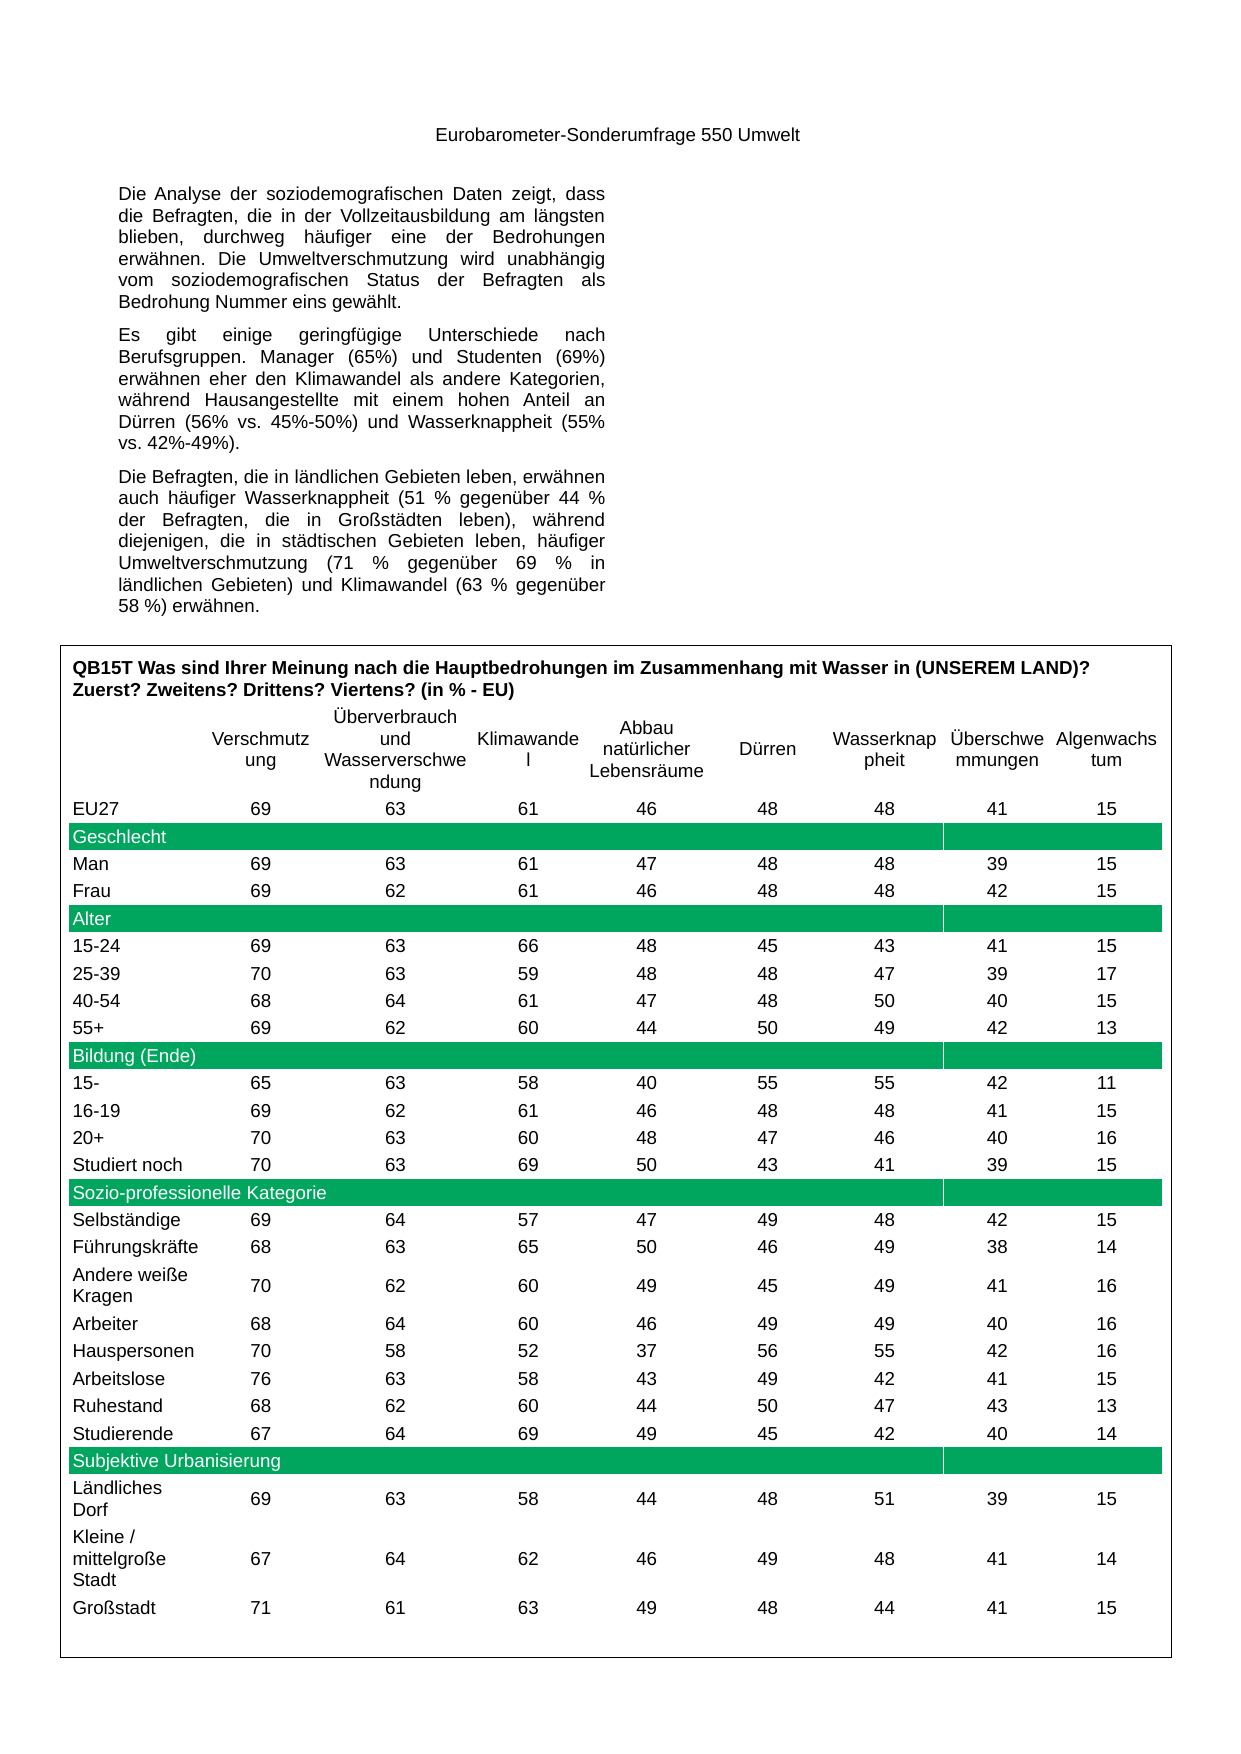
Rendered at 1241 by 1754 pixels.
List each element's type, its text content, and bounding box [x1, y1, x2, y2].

table_cell 63 [318, 1069, 473, 1096]
table_cell Studierende [69, 1419, 203, 1447]
table_cell 49 [710, 1310, 825, 1337]
table_cell 71 [204, 1594, 317, 1621]
table_cell 58 [473, 1365, 583, 1392]
table_cell 43 [944, 1392, 1051, 1419]
table_cell [583, 905, 710, 932]
table_cell 55 [825, 1337, 943, 1364]
table_cell 69 [204, 1096, 317, 1124]
table_cell 68 [204, 1234, 317, 1261]
table_cell 41 [944, 932, 1051, 959]
table_cell 47 [583, 850, 710, 877]
table_cell 64 [318, 1206, 473, 1233]
table_cell [583, 1042, 710, 1069]
table_cell 50 [583, 1234, 710, 1261]
table_cell 50 [583, 1151, 710, 1179]
table_cell 15 [1051, 987, 1162, 1014]
table_cell 15- [69, 1069, 203, 1096]
table_cell 46 [710, 1234, 825, 1261]
table_cell 25-39 [69, 960, 203, 987]
table_cell 61 [473, 795, 583, 822]
table_cell Sozio-professionelle Kategorie [69, 1179, 583, 1206]
table_cell 43 [825, 932, 943, 959]
table_cell 61 [473, 1096, 583, 1124]
table_cell 42 [944, 1337, 1051, 1364]
table_cell 48 [583, 960, 710, 987]
table_cell [1051, 1179, 1162, 1206]
table_cell 50 [825, 987, 943, 1014]
table_cell 42 [825, 1419, 943, 1447]
table_cell 49 [583, 1261, 710, 1310]
table_cell Frau [69, 877, 203, 905]
table_cell [944, 823, 1051, 850]
table_cell 46 [583, 1523, 710, 1594]
table_cell 41 [825, 1151, 943, 1179]
table_cell [1051, 823, 1162, 850]
table_cell Man [69, 850, 203, 877]
table_cell 63 [318, 795, 473, 822]
table_cell 43 [710, 1151, 825, 1179]
table_cell 16 [1051, 1261, 1162, 1310]
table_cell 49 [710, 1523, 825, 1594]
table_cell Großstadt [69, 1594, 203, 1621]
text Es gibt einige geringfügige Unterschiede nach Berufsgruppen. Manager (65%) und Studenten (69%) erwähnen eher den Klimawandel als andere Kategorien, während Hausangestellte mit einem hohen Anteil an Dürren (56% vs. 45%-50%) und Wasserknappheit (55% vs. 42%-49%). [118, 324, 605, 454]
table_cell 48 [825, 1523, 943, 1594]
table_cell 46 [825, 1124, 943, 1151]
table_cell Überverbrauch und Wasserverschwendung [318, 703, 473, 795]
table_cell 50 [710, 1392, 825, 1419]
table_cell 49 [825, 1310, 943, 1337]
table_cell 58 [318, 1337, 473, 1364]
table_cell [944, 1042, 1051, 1069]
table_cell 49 [583, 1594, 710, 1621]
table_cell 48 [710, 850, 825, 877]
table_cell 42 [944, 1206, 1051, 1233]
table_cell 41 [944, 1523, 1051, 1594]
table_cell 40 [944, 1124, 1051, 1151]
table_cell 40 [944, 1310, 1051, 1337]
table_cell 48 [825, 795, 943, 822]
table_cell 47 [583, 987, 710, 1014]
table_cell 46 [583, 1096, 710, 1124]
table_cell 58 [473, 1474, 583, 1523]
table_cell 42 [944, 1069, 1051, 1096]
table_cell 61 [318, 1594, 473, 1621]
table_cell 15 [1051, 1096, 1162, 1124]
table_cell 45 [710, 1261, 825, 1310]
table_cell 52 [473, 1337, 583, 1364]
table_cell 40 [583, 1069, 710, 1096]
table_cell 41 [944, 1261, 1051, 1310]
table_cell 65 [473, 1234, 583, 1261]
table_cell 16 [1051, 1124, 1162, 1151]
table_cell 44 [583, 1014, 710, 1042]
table_cell 15 [1051, 1206, 1162, 1233]
table_cell 44 [583, 1392, 710, 1419]
table_cell 39 [944, 1151, 1051, 1179]
table_cell 47 [710, 1124, 825, 1151]
table_cell 69 [204, 795, 317, 822]
table_cell 60 [473, 1261, 583, 1310]
table_cell 61 [473, 987, 583, 1014]
table_cell 55+ [69, 1014, 203, 1042]
table_cell [1051, 1042, 1162, 1069]
table_cell Dürren [710, 703, 825, 795]
table_cell 68 [204, 1310, 317, 1337]
table_cell [710, 905, 825, 932]
table_cell 38 [944, 1234, 1051, 1261]
table_cell 70 [204, 1124, 317, 1151]
table_cell 41 [944, 1365, 1051, 1392]
table_cell 48 [825, 877, 943, 905]
table_cell 40 [944, 987, 1051, 1014]
table_cell Andere weiße Kragen [69, 1261, 203, 1310]
table_cell 15 [1051, 1594, 1162, 1621]
table_cell 49 [825, 1234, 943, 1261]
table_cell 48 [710, 987, 825, 1014]
table_cell 40-54 [69, 987, 203, 1014]
table_cell EU27 [69, 795, 203, 822]
table_cell Alter [69, 905, 583, 932]
table_cell 37 [583, 1337, 710, 1364]
table_cell 69 [204, 1474, 317, 1523]
table_cell 65 [204, 1069, 317, 1096]
table_cell 67 [204, 1419, 317, 1447]
table_cell 14 [1051, 1234, 1162, 1261]
table_cell [825, 823, 943, 850]
table_cell 48 [825, 1206, 943, 1233]
table_cell 63 [318, 1474, 473, 1523]
table_cell [583, 1179, 710, 1206]
table_cell 39 [944, 850, 1051, 877]
table_cell 15 [1051, 850, 1162, 877]
table_cell 66 [473, 932, 583, 959]
table_cell 67 [204, 1523, 317, 1594]
table_cell 41 [944, 795, 1051, 822]
table_cell 15 [1051, 795, 1162, 822]
text Die Befragten, die in ländlichen Gebieten leben, erwähnen auch häufiger Wasserknappheit (51 % gegenüber 44 % der Befragten, die in Großstädten leben), während diejenigen, die in städtischen Gebieten leben, häufiger Umweltverschmutzung (71 % gegenüber 69 % in ländlichen Gebieten) und Klimawandel (63 % gegenüber 58 %) erwähnen. [118, 466, 605, 616]
table_cell 61 [473, 877, 583, 905]
table_cell 13 [1051, 1014, 1162, 1042]
table_cell 62 [473, 1523, 583, 1594]
table_cell 46 [583, 877, 710, 905]
table_cell Arbeitslose [69, 1365, 203, 1392]
table_cell 47 [825, 960, 943, 987]
table_cell 48 [825, 850, 943, 877]
table_cell 63 [318, 850, 473, 877]
table_cell 49 [710, 1365, 825, 1392]
table_cell [944, 905, 1051, 932]
table_cell 44 [825, 1594, 943, 1621]
table_cell Subjektive Urbanisierung [69, 1447, 583, 1474]
table_cell 45 [710, 932, 825, 959]
table_cell 59 [473, 960, 583, 987]
table_cell [710, 1179, 825, 1206]
table_cell [944, 1179, 1051, 1206]
table_cell 55 [710, 1069, 825, 1096]
table_cell Bildung (Ende) [69, 1042, 583, 1069]
table_cell [710, 1042, 825, 1069]
table_cell 63 [318, 932, 473, 959]
table_cell [583, 1447, 710, 1474]
table_cell Überschwemmungen [944, 703, 1051, 795]
table_cell Wasserknappheit [825, 703, 943, 795]
table_cell 42 [944, 877, 1051, 905]
table_cell [944, 1447, 1051, 1474]
table_cell 60 [473, 1124, 583, 1151]
table_cell Klimawandel [473, 703, 583, 795]
table_cell Verschmutzung [204, 703, 317, 795]
table_cell 61 [473, 850, 583, 877]
table_cell 14 [1051, 1523, 1162, 1594]
table_cell 60 [473, 1014, 583, 1042]
table_cell Algenwachstum [1051, 703, 1162, 795]
table_cell 76 [204, 1365, 317, 1392]
table_cell [69, 703, 203, 795]
table_cell Abbau natürlicher Lebensräume [583, 703, 710, 795]
table_cell 48 [710, 877, 825, 905]
table_cell 43 [583, 1365, 710, 1392]
table_cell 62 [318, 1261, 473, 1310]
table_cell Hauspersonen [69, 1337, 203, 1364]
table_cell Ruhestand [69, 1392, 203, 1419]
table_cell 42 [825, 1365, 943, 1392]
table_cell 63 [318, 1124, 473, 1151]
table_cell 47 [583, 1206, 710, 1233]
table_cell Ländliches Dorf [69, 1474, 203, 1523]
table_cell 40 [944, 1419, 1051, 1447]
table_cell Studiert noch [69, 1151, 203, 1179]
table_cell Arbeiter [69, 1310, 203, 1337]
table_cell 15 [1051, 1365, 1162, 1392]
table_cell [583, 823, 710, 850]
table_cell 62 [318, 1096, 473, 1124]
table_cell 48 [710, 960, 825, 987]
table_cell 60 [473, 1392, 583, 1419]
table_cell [710, 1447, 825, 1474]
table_cell 70 [204, 1261, 317, 1310]
table_cell 63 [318, 1151, 473, 1179]
table_cell 49 [825, 1261, 943, 1310]
table_cell Kleine / mittelgroße Stadt [69, 1523, 203, 1594]
text Die Analyse der soziodemografischen Daten zeigt, dass die Befragten, die in der Vollzeitausbildung am längsten blieben, durchweg häufiger eine der Bedrohungen erwähnen. Die Umweltverschmutzung wird unabhängig vom soziodemografischen Status der Befragten als Bedrohung Nummer eins gewählt. [118, 183, 605, 312]
table_cell 64 [318, 1523, 473, 1594]
table_cell [825, 1447, 943, 1474]
table_cell 14 [1051, 1419, 1162, 1447]
table_cell [1051, 1447, 1162, 1474]
table_cell 45 [710, 1419, 825, 1447]
table_cell 49 [583, 1419, 710, 1447]
table_cell [825, 1042, 943, 1069]
table_cell 48 [710, 795, 825, 822]
table_cell 70 [204, 1151, 317, 1179]
table_cell 62 [318, 1392, 473, 1419]
table_cell 63 [318, 1234, 473, 1261]
table_cell [825, 1179, 943, 1206]
table_cell 64 [318, 987, 473, 1014]
table_cell 48 [710, 1594, 825, 1621]
table_cell 39 [944, 1474, 1051, 1523]
table_cell 56 [710, 1337, 825, 1364]
table_cell 69 [204, 1014, 317, 1042]
table_cell 63 [473, 1594, 583, 1621]
table_cell 60 [473, 1310, 583, 1337]
table_cell 13 [1051, 1392, 1162, 1419]
table_cell 47 [825, 1392, 943, 1419]
table_cell 48 [583, 932, 710, 959]
table_cell 20+ [69, 1124, 203, 1151]
table_cell 48 [710, 1474, 825, 1523]
table_cell 69 [204, 1206, 317, 1233]
table_cell 68 [204, 987, 317, 1014]
table_cell 39 [944, 960, 1051, 987]
table_cell 57 [473, 1206, 583, 1233]
table_cell 46 [583, 1310, 710, 1337]
table_cell 16 [1051, 1337, 1162, 1364]
table_cell Führungskräfte [69, 1234, 203, 1261]
table_cell 63 [318, 1365, 473, 1392]
table_cell 17 [1051, 960, 1162, 987]
table_cell 58 [473, 1069, 583, 1096]
table_cell 15-24 [69, 932, 203, 959]
table_cell 16 [1051, 1310, 1162, 1337]
table_cell 51 [825, 1474, 943, 1523]
table_cell 62 [318, 1014, 473, 1042]
table_cell [1051, 905, 1162, 932]
table_cell 70 [204, 960, 317, 987]
table_cell 69 [473, 1419, 583, 1447]
table_cell 41 [944, 1594, 1051, 1621]
table_cell 15 [1051, 877, 1162, 905]
table_cell 64 [318, 1310, 473, 1337]
table_cell 49 [825, 1014, 943, 1042]
table_cell 64 [318, 1419, 473, 1447]
table_cell 46 [583, 795, 710, 822]
table_cell 49 [710, 1206, 825, 1233]
table_cell 69 [204, 850, 317, 877]
table_cell Selbständige [69, 1206, 203, 1233]
table_cell 16-19 [69, 1096, 203, 1124]
table_cell 42 [944, 1014, 1051, 1042]
table_cell 15 [1051, 1151, 1162, 1179]
table_cell 69 [204, 877, 317, 905]
table_cell 50 [710, 1014, 825, 1042]
table_cell 69 [473, 1151, 583, 1179]
table_header QB15T Was sind Ihrer Meinung nach die Hauptbedrohungen im Zusammenhang mit Wasser in (UNSEREM LAND)? Zuerst? Zweitens? Drittens? Viertens? (in % - EU) [69, 654, 1162, 703]
table_cell 48 [825, 1096, 943, 1124]
table_cell [825, 905, 943, 932]
table_cell 48 [583, 1124, 710, 1151]
table_cell Geschlecht [69, 823, 583, 850]
table_cell 69 [204, 932, 317, 959]
table_cell 41 [944, 1096, 1051, 1124]
table_cell 11 [1051, 1069, 1162, 1096]
table_cell 70 [204, 1337, 317, 1364]
table_cell 62 [318, 877, 473, 905]
table_cell 63 [318, 960, 473, 987]
table_cell 55 [825, 1069, 943, 1096]
table_cell 48 [710, 1096, 825, 1124]
table_cell 15 [1051, 1474, 1162, 1523]
table_cell [710, 823, 825, 850]
table_cell 15 [1051, 932, 1162, 959]
table_cell 68 [204, 1392, 317, 1419]
table_cell 44 [583, 1474, 710, 1523]
